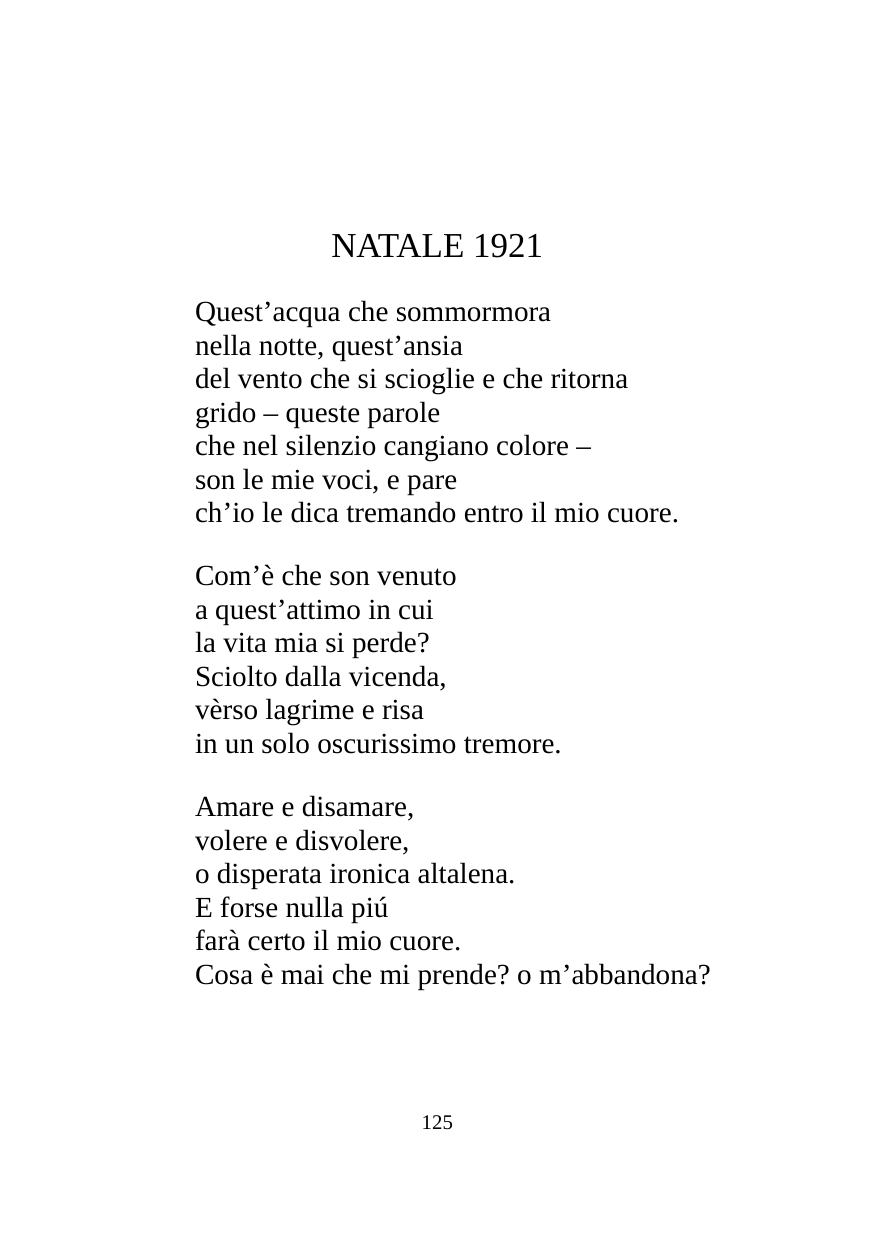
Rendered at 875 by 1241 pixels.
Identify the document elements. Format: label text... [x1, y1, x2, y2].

text Amare e disamare, volere e disvolere, o disperata ironica altalena. E forse nulla piú farà certo il mio cuore. Cosa è mai che mi prende? o m’abbandona? [195, 789, 768, 990]
text Com’è che son venuto a quest’attimo in cui la vita mia si perde? Sciolto dalla vicenda, vèrso lagrime e risa in un solo oscurissimo tremore. [195, 558, 768, 759]
subtitle NATALE 1921 [106, 224, 768, 264]
text Quest’acqua che sommormora nella notte, quest’ansia del vento che si scioglie e che ritorna grido – queste parole che nel silenzio cangiano colore – son le mie voci, e pare ch’io le dica tremando entro il mio cuore. [195, 294, 768, 529]
